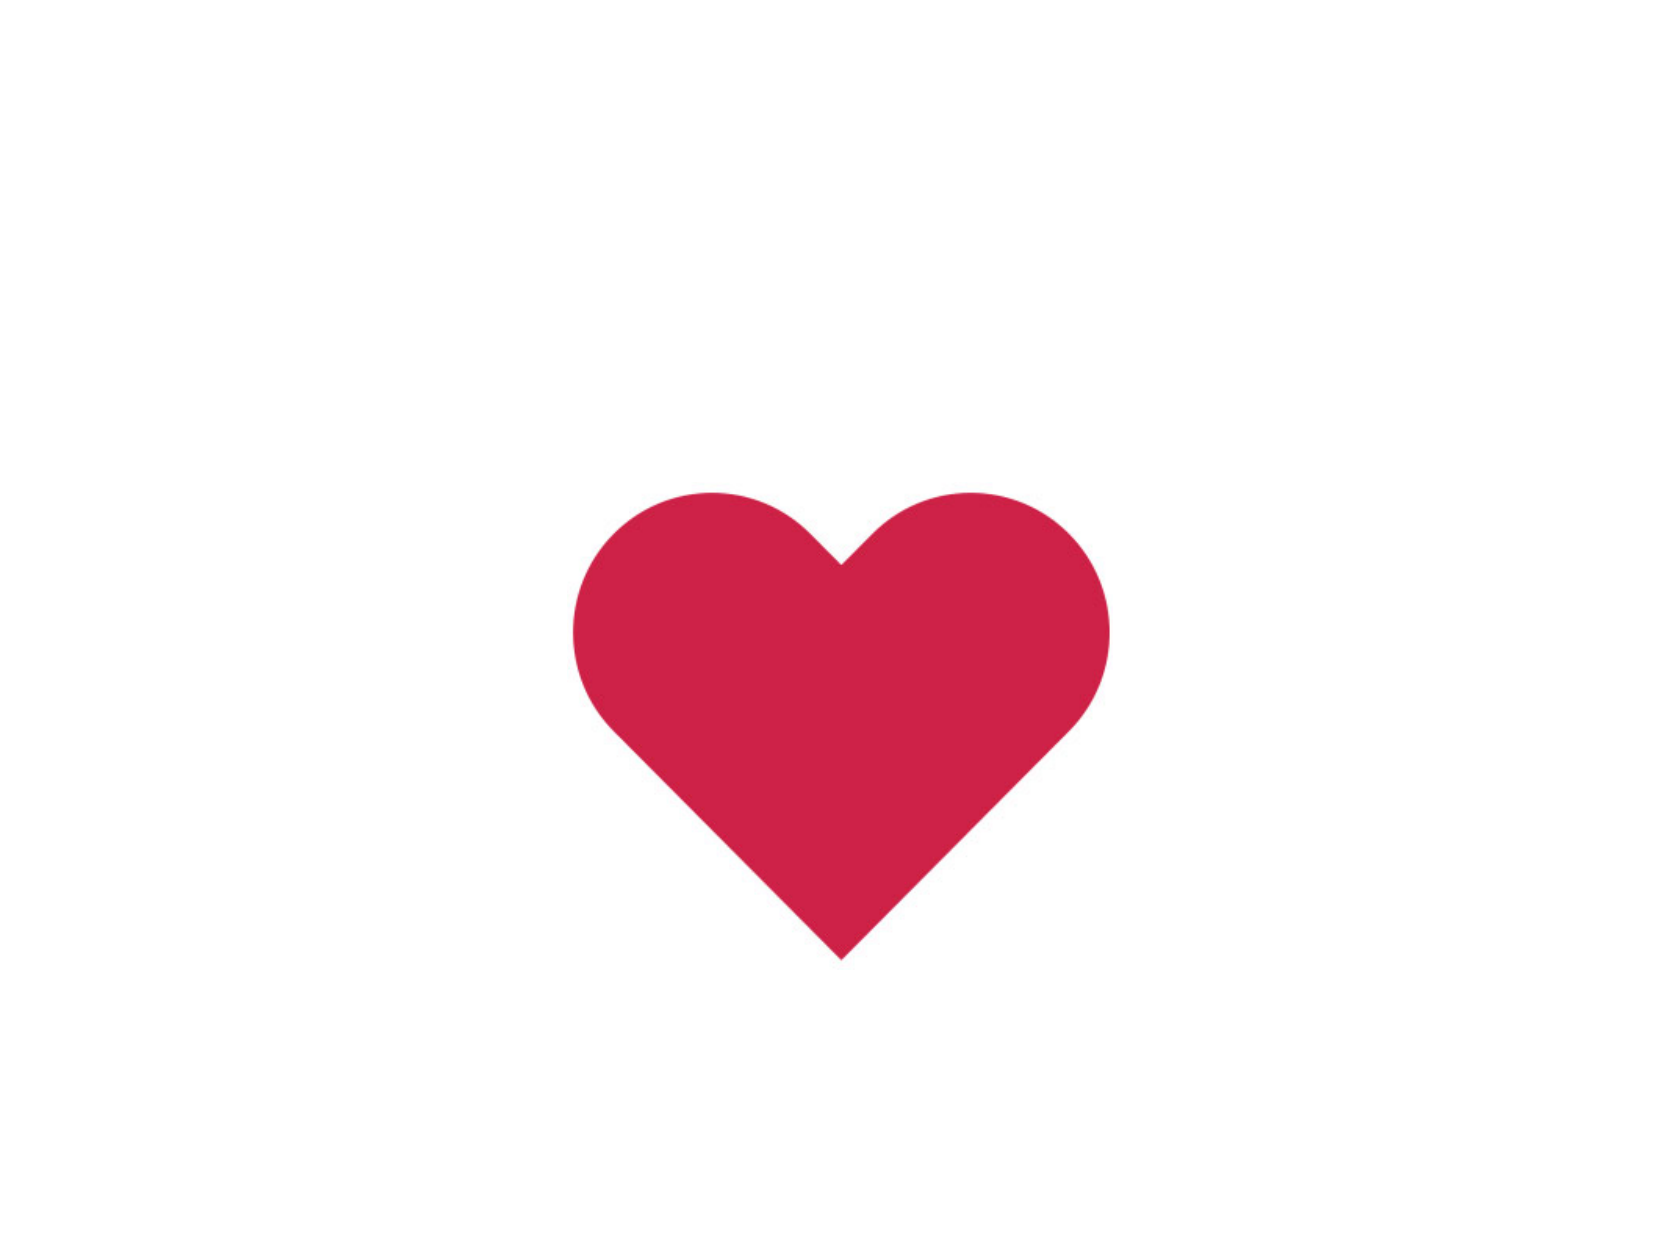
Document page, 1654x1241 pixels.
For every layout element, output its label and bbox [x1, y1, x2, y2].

picture [567, 482, 1113, 971]
